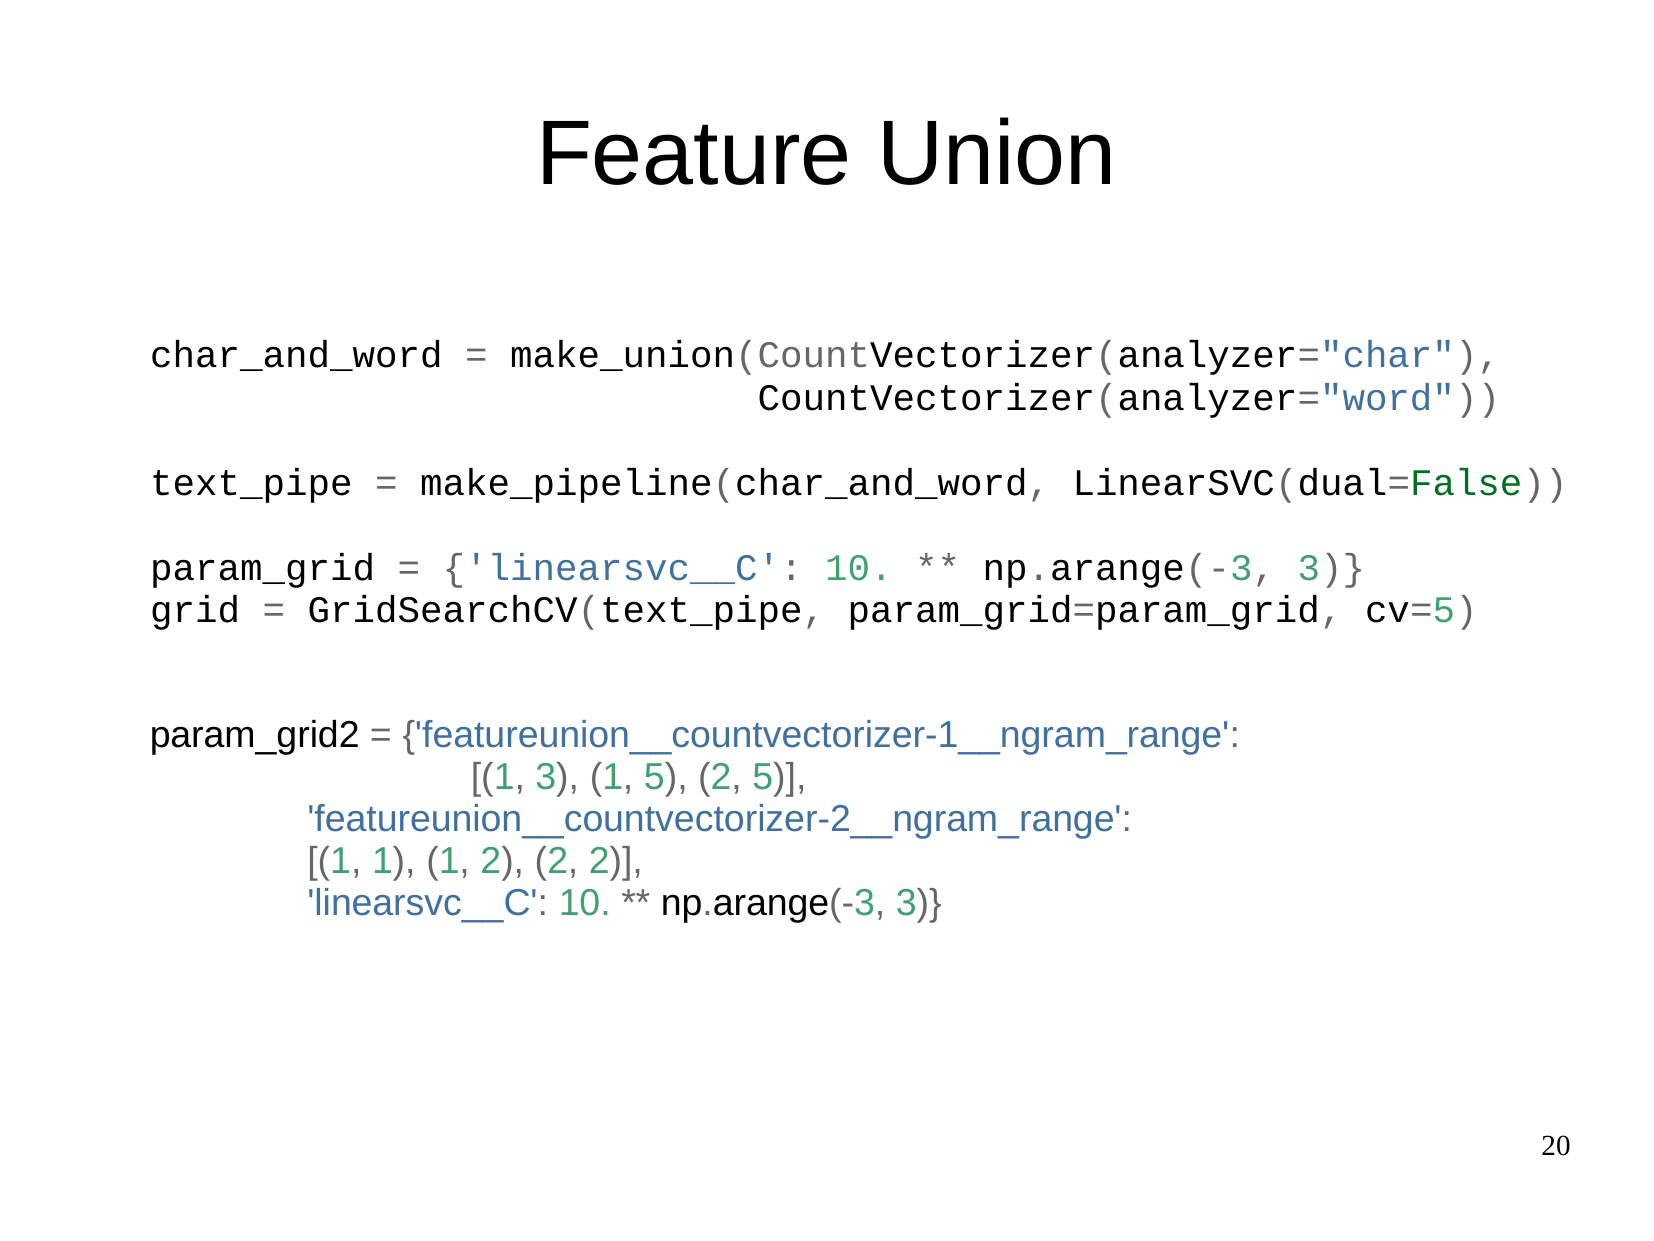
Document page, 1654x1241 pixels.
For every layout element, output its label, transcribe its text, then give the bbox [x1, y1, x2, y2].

title Feature Union [82, 49, 1571, 257]
text_box char_and_word = make_union(CountVectorizer(analyzer="char"), CountVectorizer(analyzer="word")) text_pipe = make_pipeline(char_and_word, LinearSVC(dual=False)) param_grid = {'linearsvc__C': 10. ** np.arange(-3, 3)} grid = GridSearchCV(text_pipe, param_grid=param_grid, cv=5) [150, 336, 1654, 936]
text_box param_grid2 = {'featureunion__countvectorizer-1__ngram_range': [(1, 3), (1, 5), (2, 5)], 'featureunion__countvectorizer-2__ngram_range': [(1, 1), (1, 2), (2, 2)], 'linearsvc__C': 10. ** np.arange(-3, 3)} [135, 663, 1560, 936]
